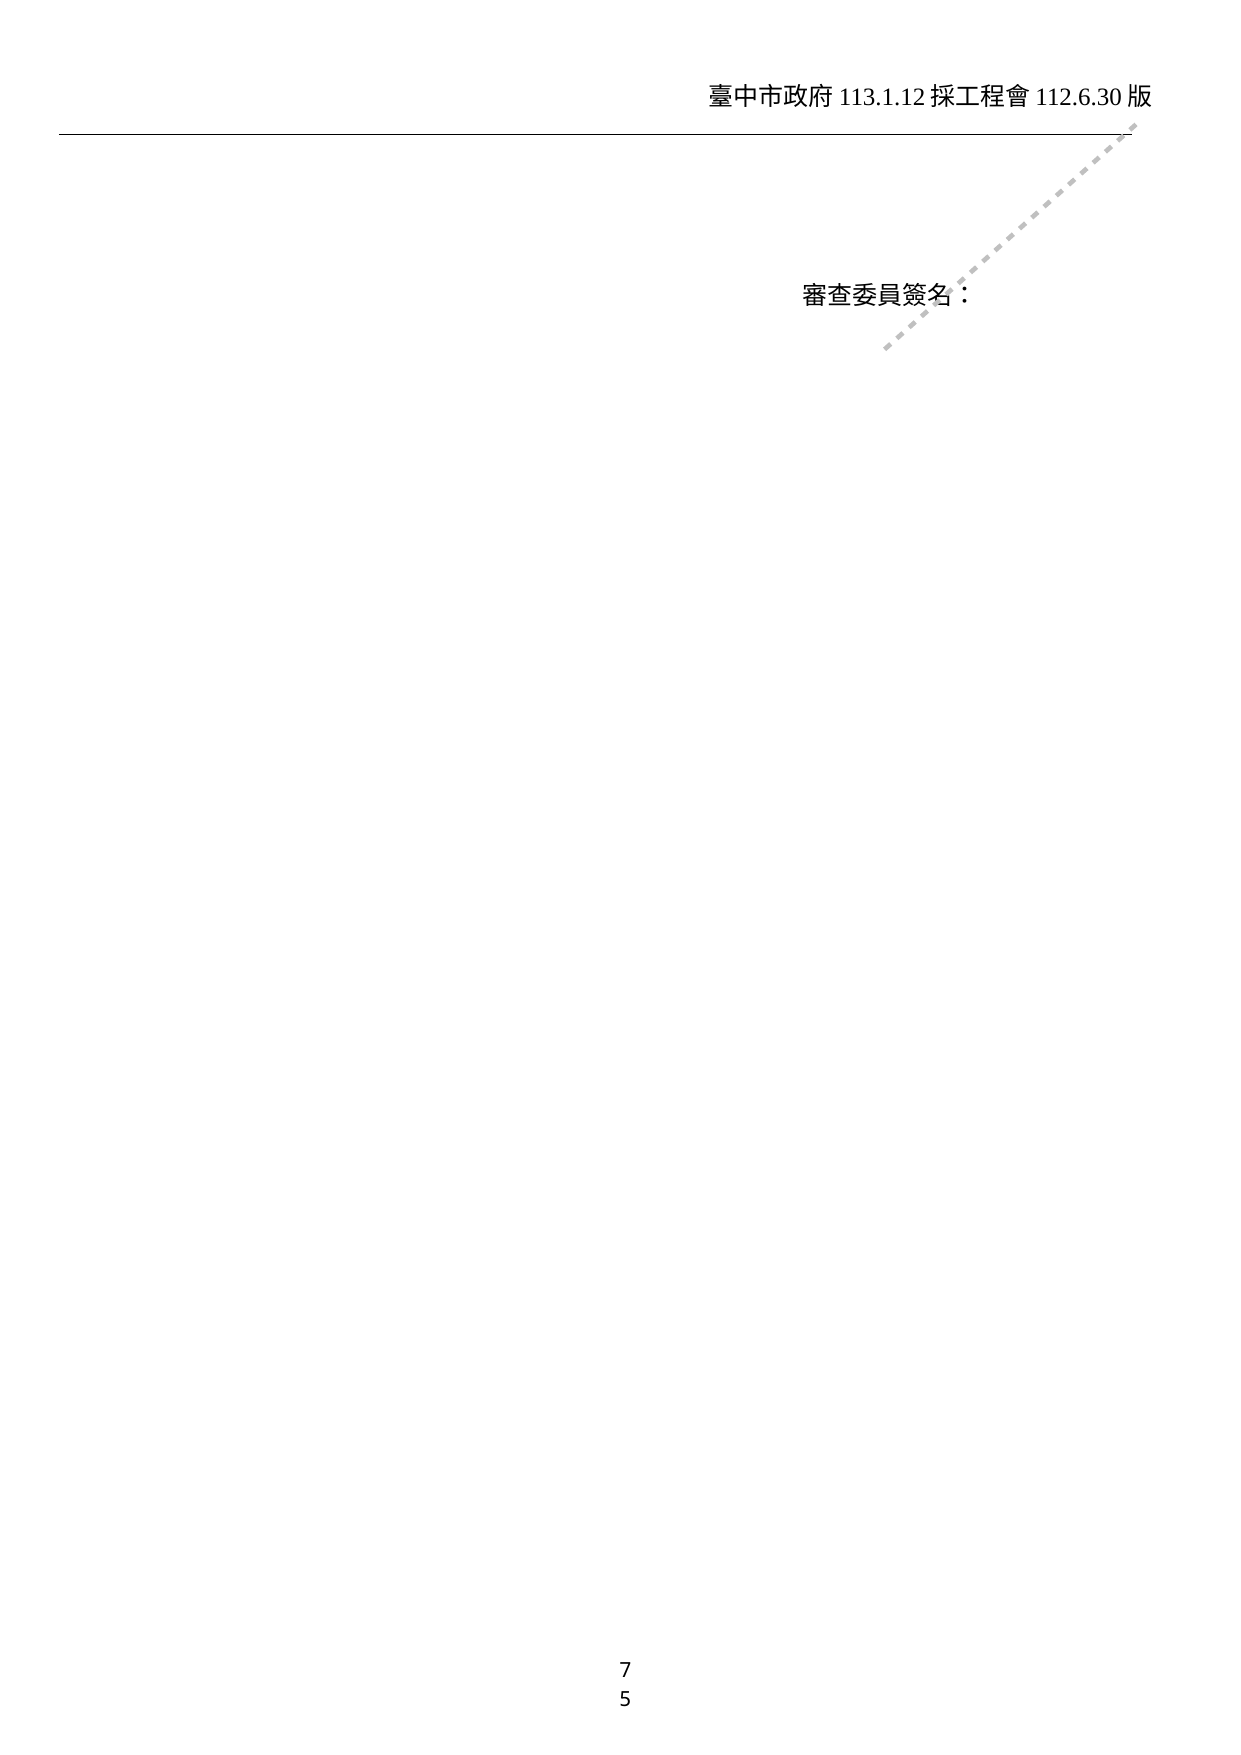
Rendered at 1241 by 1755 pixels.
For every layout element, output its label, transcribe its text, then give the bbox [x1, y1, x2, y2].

table_cell 審查委員簽名： [59, 135, 1132, 312]
